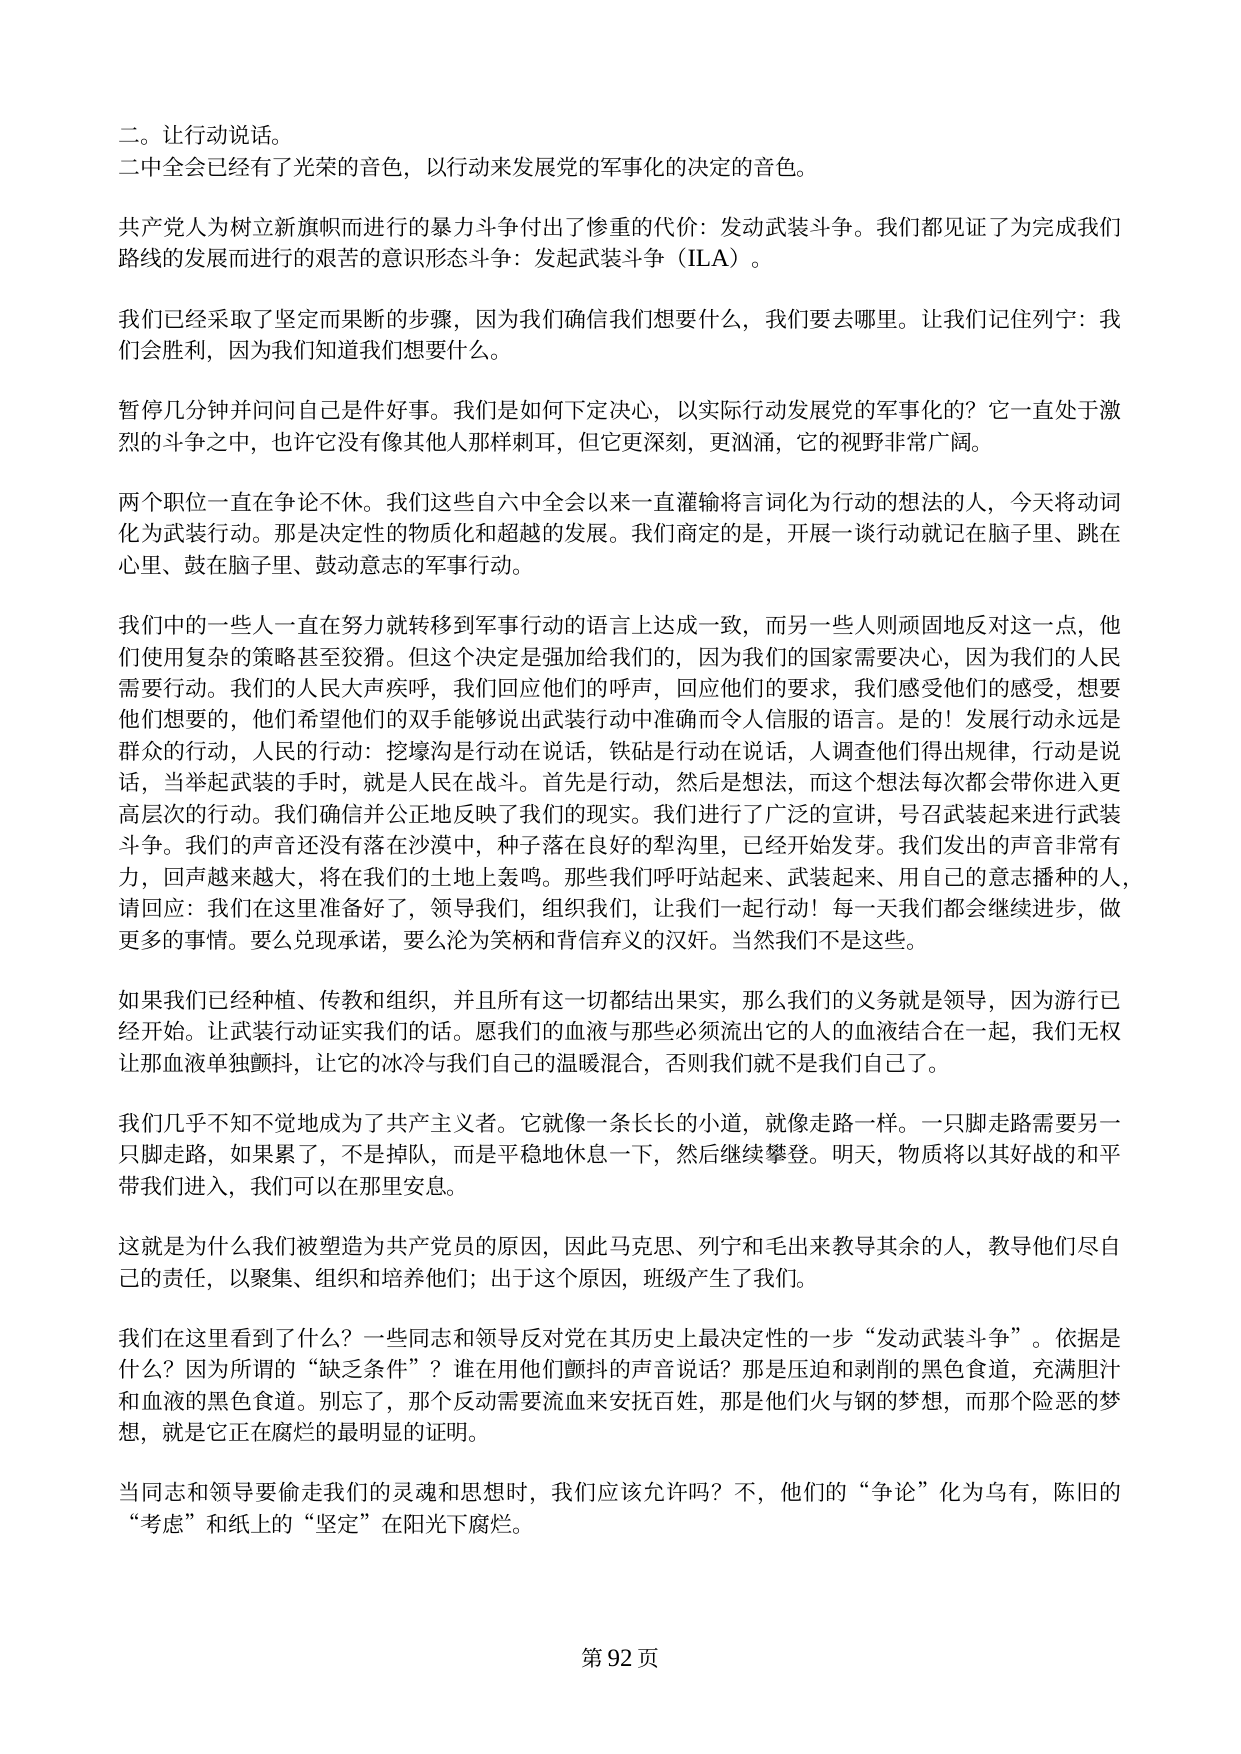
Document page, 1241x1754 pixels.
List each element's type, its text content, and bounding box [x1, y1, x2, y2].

text 如果我们已经种植、传教和组织，并且所有这一切都结出果实，那么我们的义务就是领导，因为游行已经开始。让武装行动证实我们的话。愿我们的血液与那些必须流出它的人的血液结合在一起，我们无权让那血液单独颤抖，让它的冰冷与我们自己的温暖混合，否则我们就不是我们自己了。 [118, 983, 1122, 1077]
text 我们在这里看到了什么？一些同志和领导反对党在其历史上最决定性的一步“发动武装斗争”。依据是什么？因为所谓的“缺乏条件”？谁在用他们颤抖的声音说话？那是压迫和剥削的黑色食道，充满胆汁和血液的黑色食道。别忘了，那个反动需要流血来安抚百姓，那是他们火与钢的梦想，而那个险恶的梦想，就是它正在腐烂的最明显的证明。 [118, 1321, 1122, 1447]
text 共产党人为树立新旗帜而进行的暴力斗争付出了惨重的代价：发动武装斗争。我们都见证了为完成我们路线的发展而进行的艰苦的意识形态斗争：发起武装斗争（ILA）。 [118, 210, 1122, 273]
text 暂停几分钟并问问自己是件好事。我们是如何下定决心，以实际行动发展党的军事化的？它一直处于激烈的斗争之中，也许它没有像其他人那样刺耳，但它更深刻，更汹涌，它的视野非常广阔。 [118, 393, 1122, 456]
text 当同志和领导要偷走我们的灵魂和思想时，我们应该允许吗？不，他们的“争论”化为乌有，陈旧的“考虑”和纸上的“坚定”在阳光下腐烂。 [118, 1476, 1122, 1538]
text 我们已经采取了坚定而果断的步骤，因为我们确信我们想要什么，我们要去哪里。让我们记住列宁：我们会胜利，因为我们知道我们想要什么。 [118, 302, 1122, 365]
text 两个职位一直在争论不休。我们这些自六中全会以来一直灌输将言词化为行动的想法的人，今天将动词化为武装行动。那是决定性的物质化和超越的发展。我们商定的是，开展一谈行动就记在脑子里、跳在心里、鼓在脑子里、鼓动意志的军事行动。 [118, 485, 1122, 579]
text 我们中的一些人一直在努力就转移到军事行动的语言上达成一致，而另一些人则顽固地反对这一点，他们使用复杂的策略甚至狡猾。但这个决定是强加给我们的，因为我们的国家需要决心，因为我们的人民需要行动。我们的人民大声疾呼，我们回应他们的呼声，回应他们的要求，我们感受他们的感受，想要他们想要的，他们希望他们的双手能够说出武装行动中准确而令人信服的语言。是的！发展行动永远是群众的行动，人民的行动：挖壕沟是行动在说话，铁砧是行动在说话，人调查他们得出规律，行动是说话，当举起武装的手时，就是人民在战斗。首先是行动，然后是想法，而这个想法每次都会带你进入更高层次的行动。我们确信并公正地反映了我们的现实。我们进行了广泛的宣讲，号召武装起来进行武装斗争。我们的声音还没有落在沙漠中，种子落在良好的犁沟里，已经开始发芽。我们发出的声音非常有力，回声越来越大，将在我们的土地上轰鸣。那些我们呼吁站起来、武装起来、用自己的意志播种的人，请回应：我们在这里准备好了，领导我们，组织我们，让我们一起行动！每一天我们都会继续进步，做更多的事情。要么兑现承诺，要么沦为笑柄和背信弃义的汉奸。当然我们不是这些。 [118, 608, 1122, 954]
text 二中全会已经有了光荣的音色，以行动来发展党的军事化的决定的音色。 [118, 150, 1122, 181]
text 我们几乎不知不觉地成为了共产主义者。它就像一条长长的小道，就像走路一样。一只脚走路需要另一只脚走路，如果累了，不是掉队，而是平稳地休息一下，然后继续攀登。明天，物质将以其好战的和平带我们进入，我们可以在那里安息。 [118, 1106, 1122, 1201]
text 这就是为什么我们被塑造为共产党员的原因，因此马克思、列宁和毛出来教导其余的人，教导他们尽自己的责任，以聚集、组织和培养他们；出于这个原因，班级产生了我们。 [118, 1229, 1122, 1292]
text 二。让行动说话。 [118, 118, 1122, 150]
